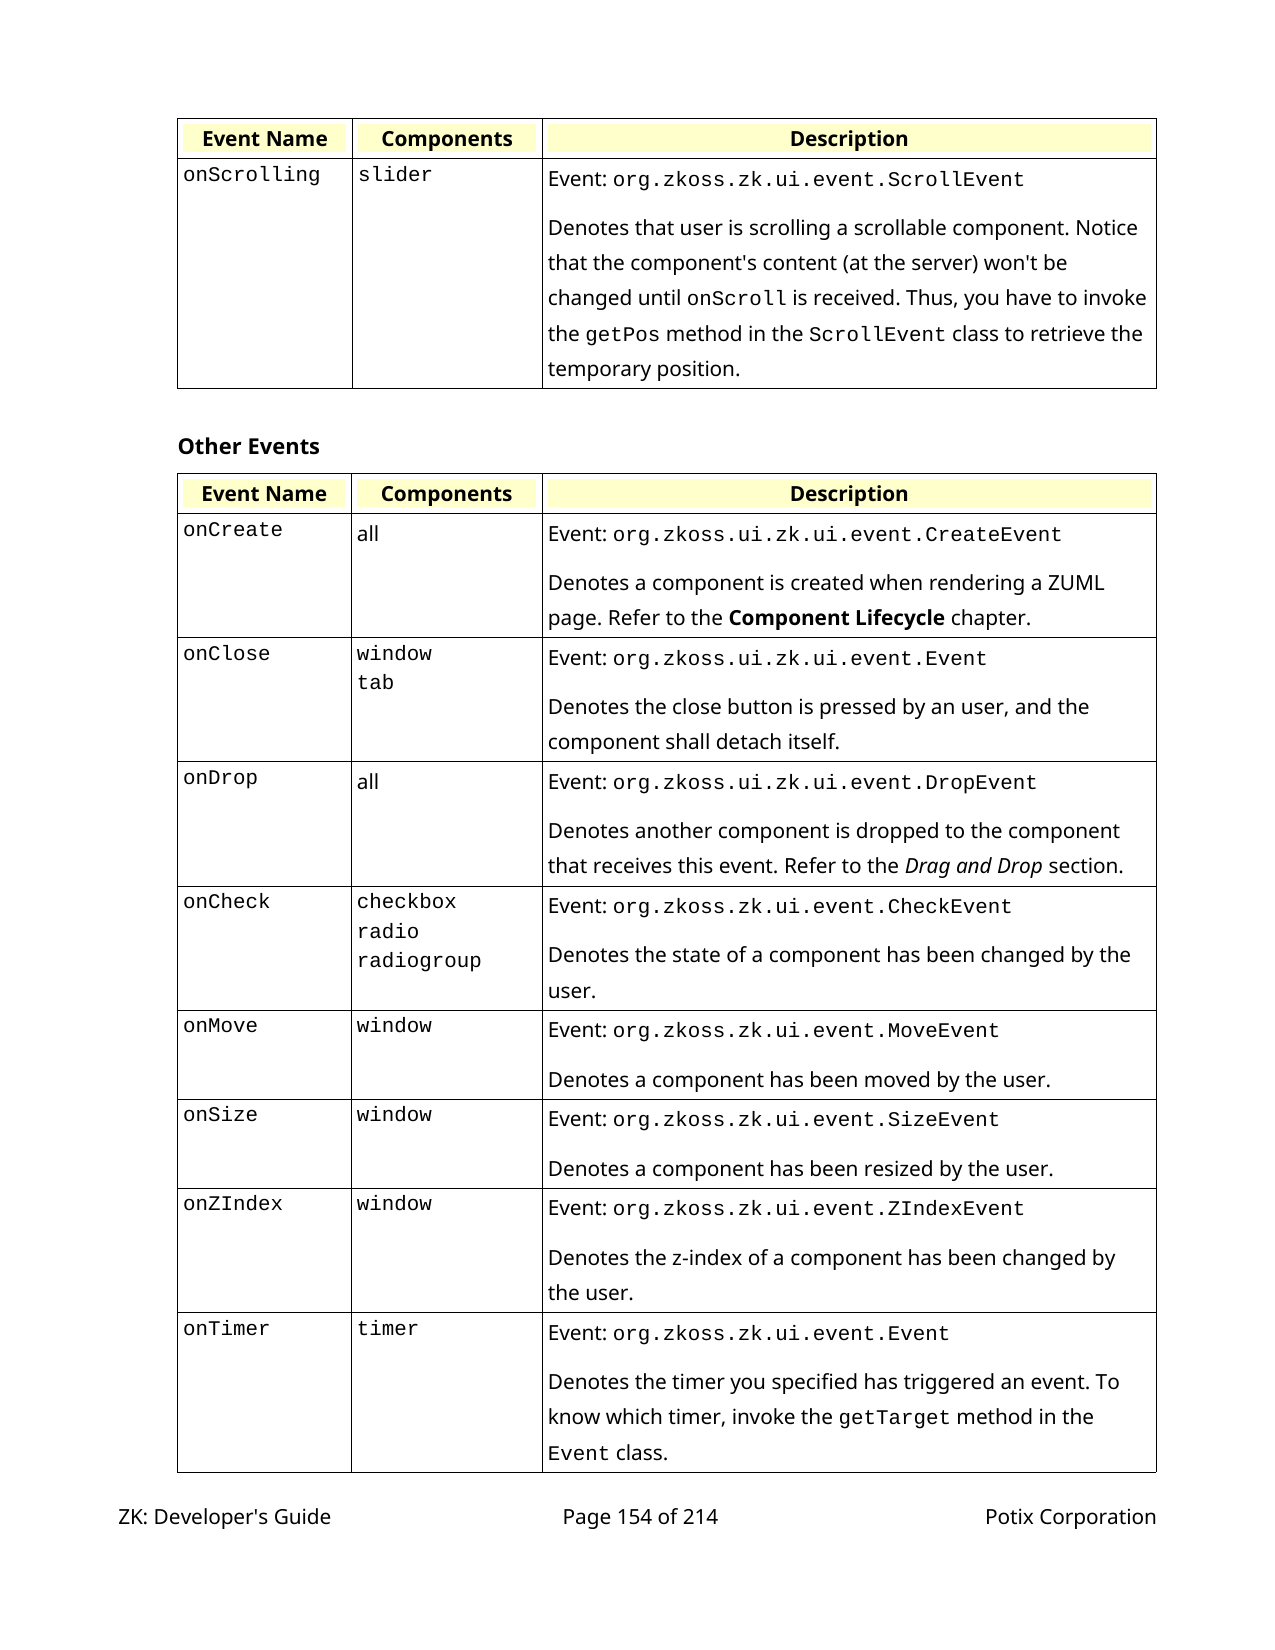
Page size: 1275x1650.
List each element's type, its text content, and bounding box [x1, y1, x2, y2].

table_cell Event: org.zkoss.zk.ui.event.ScrollEvent Denotes that user is scrolling a scrollable component. Notice that the component's content (at the server) won't be changed until onScroll is received. Thus, you have to invoke the getPos method in the ScrollEvent class to retrieve the temporary position. [543, 159, 1156, 388]
table_cell window [352, 1011, 542, 1099]
table_cell timer [352, 1313, 542, 1472]
table_cell Event: org.zkoss.zk.ui.event.MoveEvent Denotes a component has been moved by the user. [543, 1011, 1156, 1099]
table_cell onCheck [178, 887, 351, 1010]
table_cell window [352, 1100, 542, 1188]
table_header Description [543, 119, 1156, 158]
table_cell checkbox radio radiogroup [352, 887, 542, 1010]
table_header Components [353, 119, 542, 158]
table_cell onMove [178, 1011, 351, 1099]
table_cell Event: org.zkoss.ui.zk.ui.event.DropEvent Denotes another component is dropped to the component that receives this event. Refer to the Drag and Drop section. [543, 762, 1156, 886]
table_header Components [352, 474, 542, 513]
table_cell Event: org.zkoss.zk.ui.event.Event Denotes the timer you specified has triggered an event. To know which timer, invoke the getTarget method in the Event class. [543, 1313, 1156, 1472]
table_cell window [352, 1189, 542, 1312]
table_cell onZIndex [178, 1189, 351, 1312]
table_cell Event: org.zkoss.ui.zk.ui.event.CreateEvent Denotes a component is created when rendering a ZUML page. Refer to the Component Lifecycle chapter. [543, 514, 1156, 637]
table_cell onScrolling [178, 159, 352, 388]
subtitle Other Events [177, 431, 1157, 461]
table_cell all [352, 762, 542, 886]
table_cell onSize [178, 1100, 351, 1188]
table_cell window tab [352, 638, 542, 761]
table_cell Event: org.zkoss.ui.zk.ui.event.Event Denotes the close button is pressed by an user, and the component shall detach itself. [543, 638, 1156, 761]
table_cell Event: org.zkoss.zk.ui.event.ZIndexEvent Denotes the z-index of a component has been changed by the user. [543, 1189, 1156, 1312]
table_cell onCreate [178, 514, 351, 637]
table_cell onClose [178, 638, 351, 761]
table_header Event Name [178, 474, 351, 513]
table_cell onTimer [178, 1313, 351, 1472]
table_cell slider [353, 159, 542, 388]
table_cell Event: org.zkoss.zk.ui.event.SizeEvent Denotes a component has been resized by the user. [543, 1100, 1156, 1188]
table_header Event Name [178, 119, 352, 158]
table_cell all [352, 514, 542, 637]
table_header Description [543, 474, 1156, 513]
table_cell onDrop [178, 762, 351, 886]
table_cell Event: org.zkoss.zk.ui.event.CheckEvent Denotes the state of a component has been changed by the user. [543, 887, 1156, 1010]
